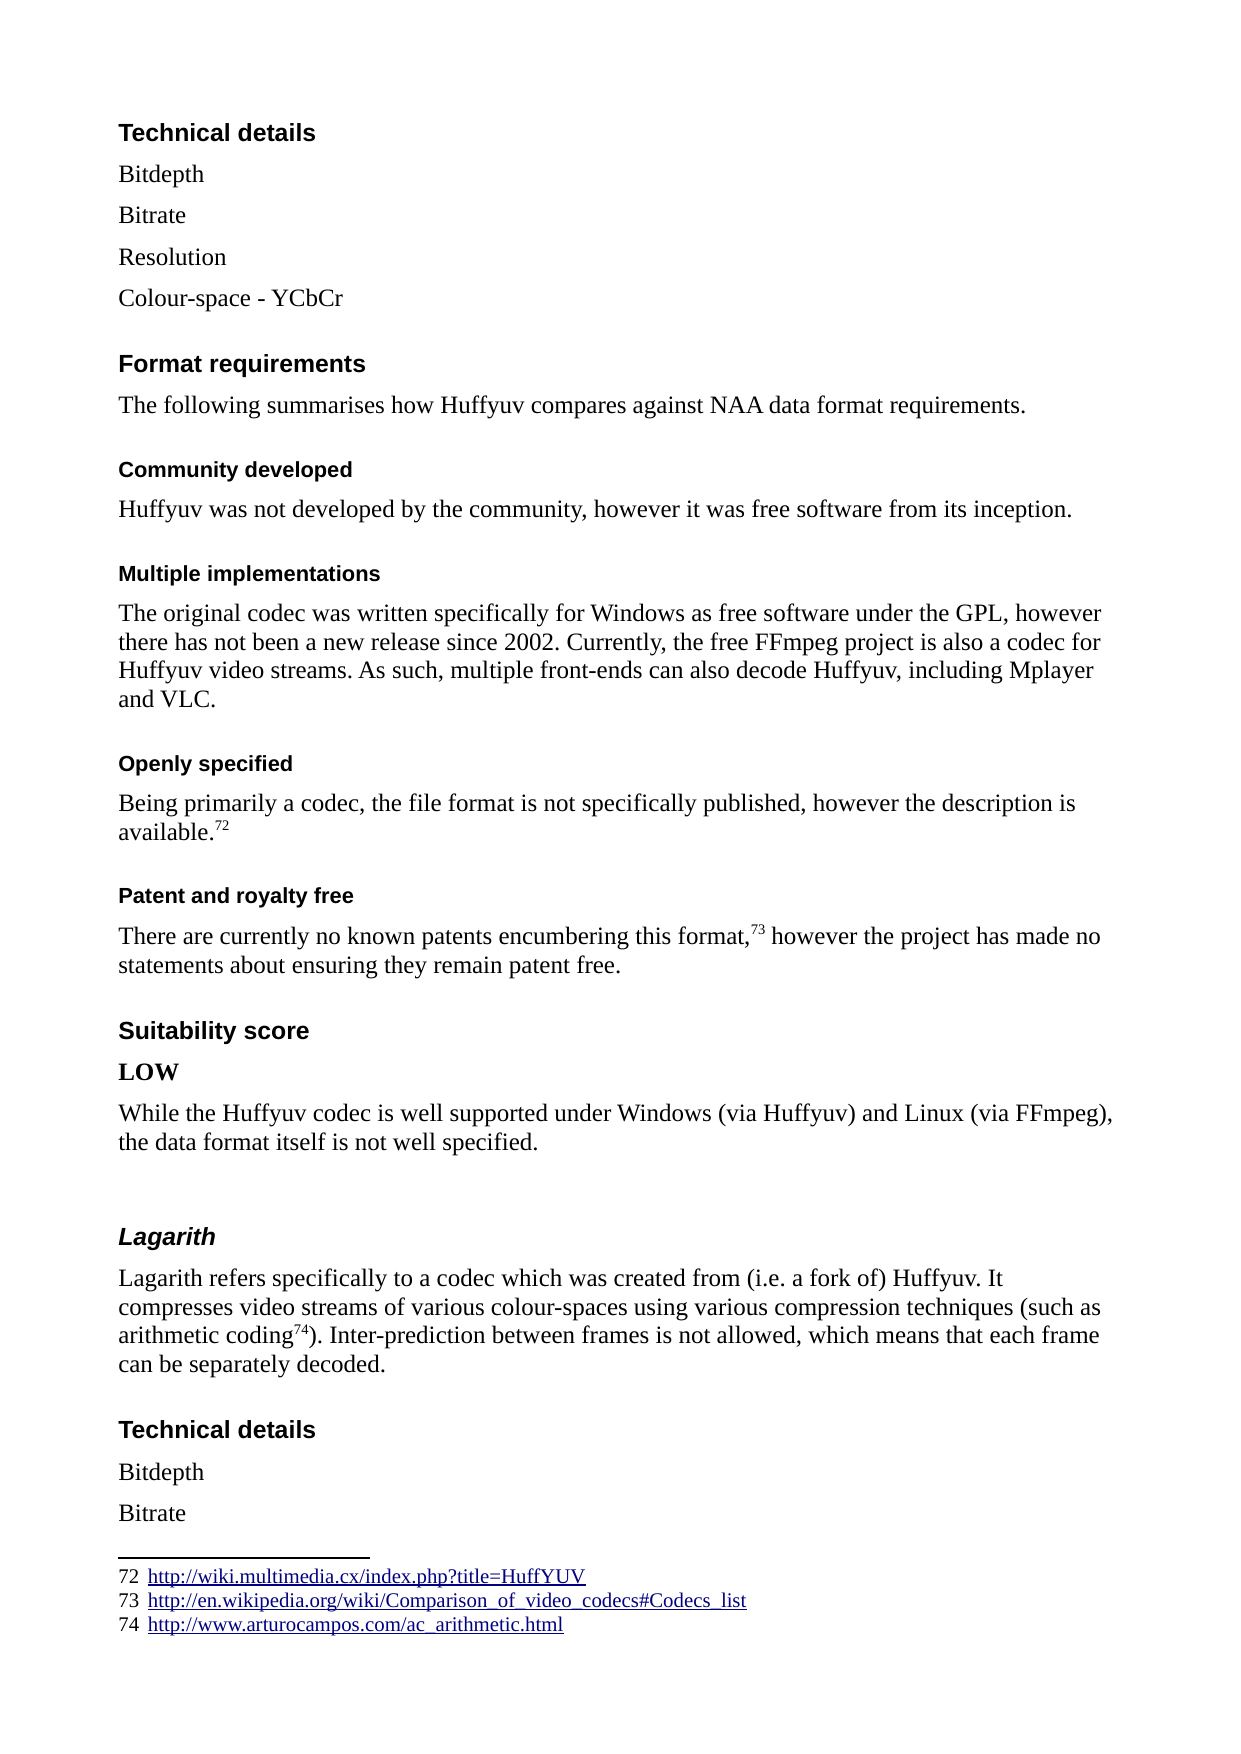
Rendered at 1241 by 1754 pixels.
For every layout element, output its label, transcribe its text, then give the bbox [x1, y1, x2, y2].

text Bitdepth [118, 1457, 1122, 1485]
text Huffyuv was not developed by the community, however it was free software from its inception. [118, 494, 1122, 523]
text The following summarises how Huffyuv compares against NAA data format requirements. [118, 390, 1122, 419]
text Lagarith refers specifically to a codec which was created from (i.e. a fork of) Huffyuv. It compresses video streams of various colour-spaces using various compression techniques (such as arithmetic coding). Inter-prediction between frames is not allowed, which means that each frame can be separately decoded. [118, 1263, 1122, 1378]
text http://wiki.multimedia.cx/index.php?title=HuffYUV [118, 1564, 1122, 1588]
subtitle Openly specified [118, 751, 1122, 776]
text Bitrate [118, 1498, 1122, 1527]
subtitle Patent and royalty free [118, 883, 1122, 908]
text http://en.wikipedia.org/wiki/Comparison_of_video_codecs#Codecs_list [118, 1588, 1122, 1612]
text Colour-space - YCbCr [118, 283, 1122, 312]
text Bitdepth [118, 159, 1122, 188]
text http://www.arturocampos.com/ac_arithmetic.html [118, 1612, 1122, 1636]
text There are currently no known patents encumbering this format, however the project has made no statements about ensuring they remain patent free. [118, 921, 1122, 978]
subtitle Format requirements [118, 349, 1122, 378]
text LOW [118, 1057, 1122, 1086]
text Bitrate [118, 200, 1122, 229]
subtitle Community developed [118, 456, 1122, 482]
text Being primarily a codec, the file format is not specifically published, however the description is available. [118, 788, 1122, 846]
text The original codec was written specifically for Windows as free software under the GPL, however there has not been a new release since 2002. Currently, the free FFmpeg project is also a codec for Huffyuv video streams. As such, multiple front-ends can also decode Huffyuv, including Mplayer and VLC. [118, 598, 1122, 713]
subtitle Technical details [118, 1416, 1122, 1444]
text While the Huffyuv codec is well supported under Windows (via Huffyuv) and Linux (via FFmpeg), the data format itself is not well specified. [118, 1098, 1122, 1156]
subtitle Multiple implementations [118, 560, 1122, 586]
subtitle Suitability score [118, 1016, 1122, 1044]
subtitle Lagarith [118, 1222, 1122, 1251]
text Resolution [118, 242, 1122, 270]
subtitle Technical details [118, 118, 1122, 147]
